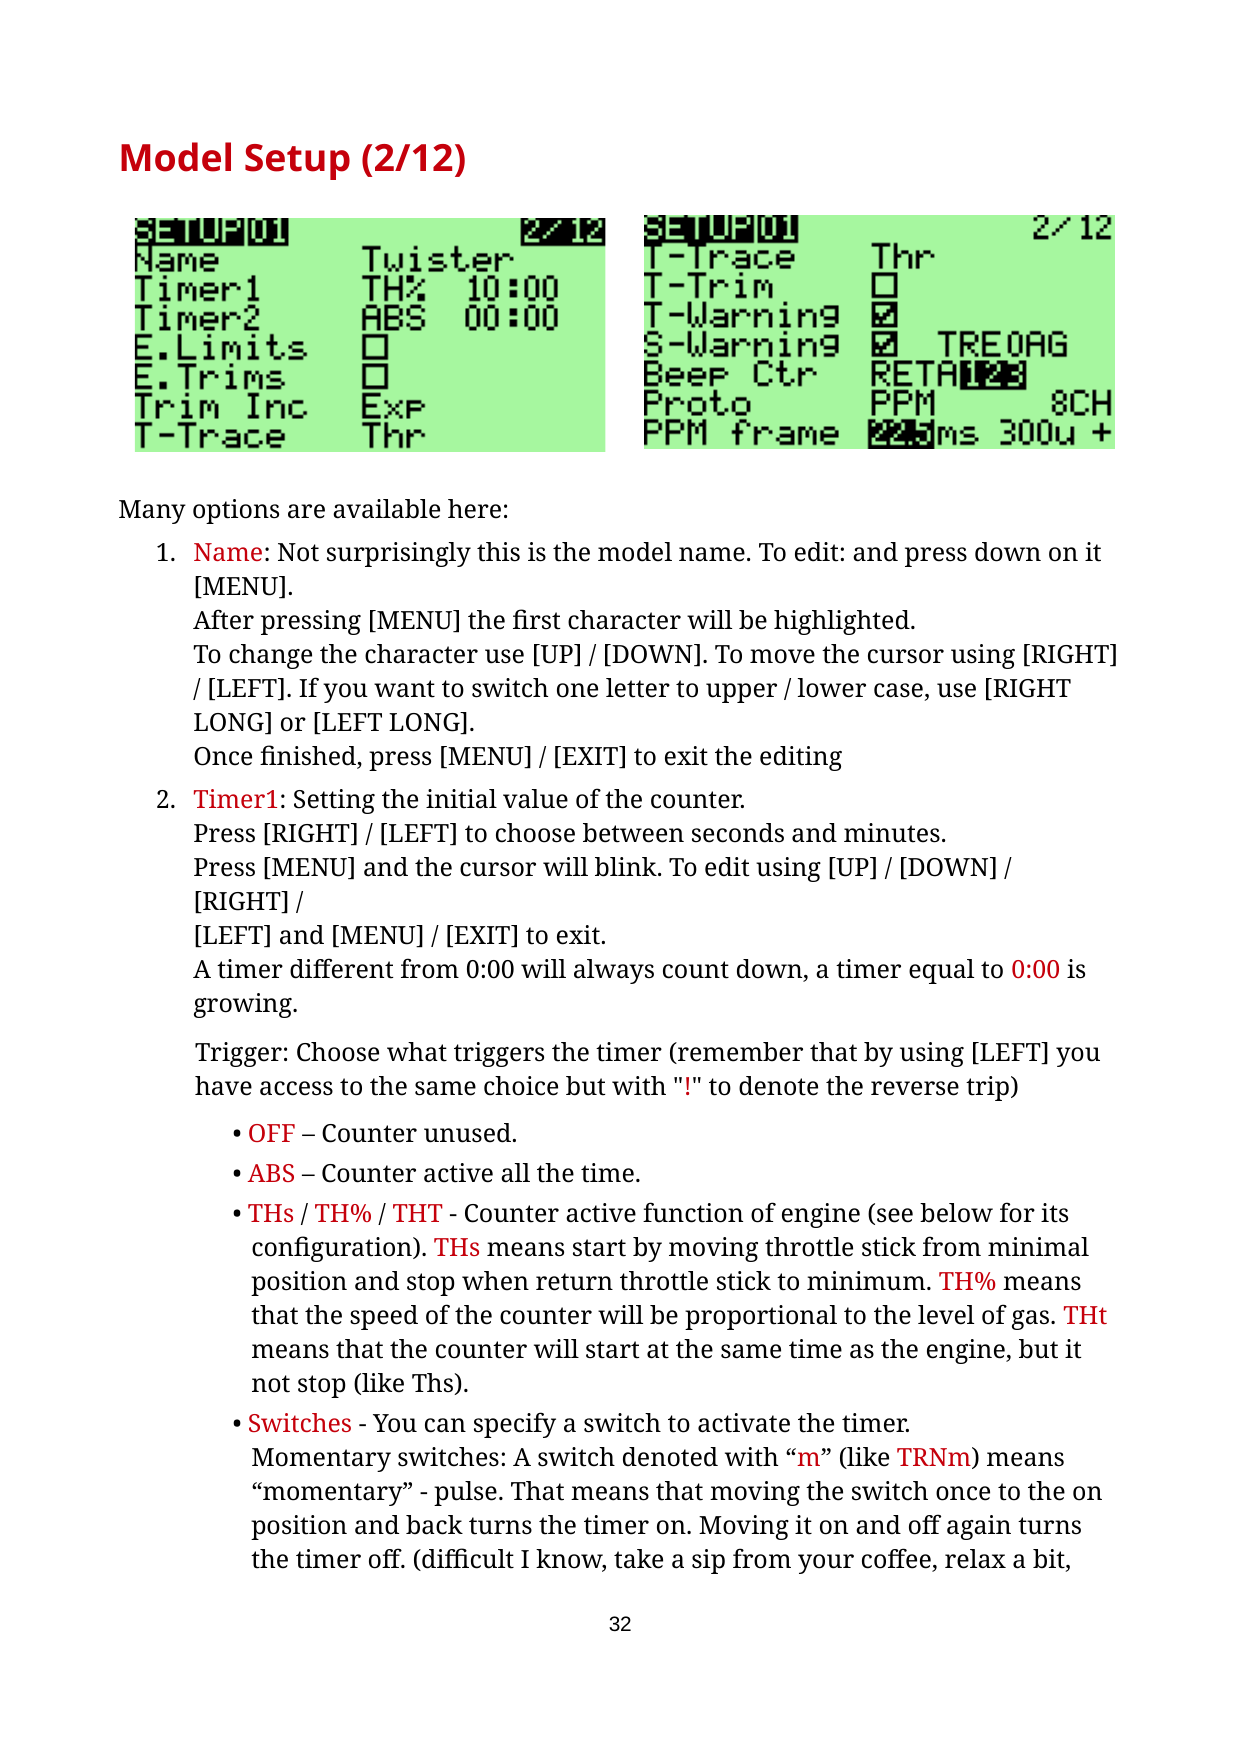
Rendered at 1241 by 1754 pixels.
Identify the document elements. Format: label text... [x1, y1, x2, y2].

picture [644, 215, 1115, 449]
text Many options are available here: [118, 491, 1122, 526]
subtitle Model Setup (2/12) [118, 131, 1122, 182]
text • OFF – Counter unused. [232, 1115, 1122, 1149]
picture [134, 218, 606, 452]
text Trigger: Choose what triggers the timer (remember that by using [LEFT] you have access to the same choice but with "!" to denote the reverse trip) [195, 1035, 1122, 1103]
text • Switches - You can specify a switch to activate the timer. Momentary switches: A switch denoted with “m” (like TRNm) means “momentary” - pulse. That means that moving the switch once to the on position and back turns the timer on. Moving it on and off again turns the timer off. (difficult I know, take a sip from your coffee, relax a bit, [232, 1406, 1122, 1576]
text • ABS – Counter active all the time. [232, 1155, 1122, 1189]
list Timer1: Setting the initial value of the counter. Press [RIGHT] / [LEFT] to choose between seconds and minutes. Press [MENU] and the cursor will blink. To edit using [UP] / [DOWN] / [RIGHT] / [LEFT] and [MENU] / [EXIT] to exit. A timer different from 0:00 will always count down, a timer equal to 0:00 is growing. [156, 782, 1122, 1020]
text • THs / TH% / THT - Counter active function of engine (see below for its configuration). THs means start by moving throttle stick from minimal position and stop when return throttle stick to minimum. TH% means that the speed of the counter will be proportional to the level of gas. THt means that the counter will start at the same time as the engine, but it not stop (like Ths). [232, 1195, 1122, 1400]
list Name: Not surprisingly this is the model name. To edit: and press down on it [MENU]. After pressing [MENU] the first character will be highlighted. To change the character use [UP] / [DOWN]. To move the cursor using [RIGHT] / [LEFT]. If you want to switch one letter to upper / lower case, use [RIGHT LONG] or [LEFT LONG]. Once finished, press [MENU] / [EXIT] to exit the editing [156, 534, 1122, 773]
